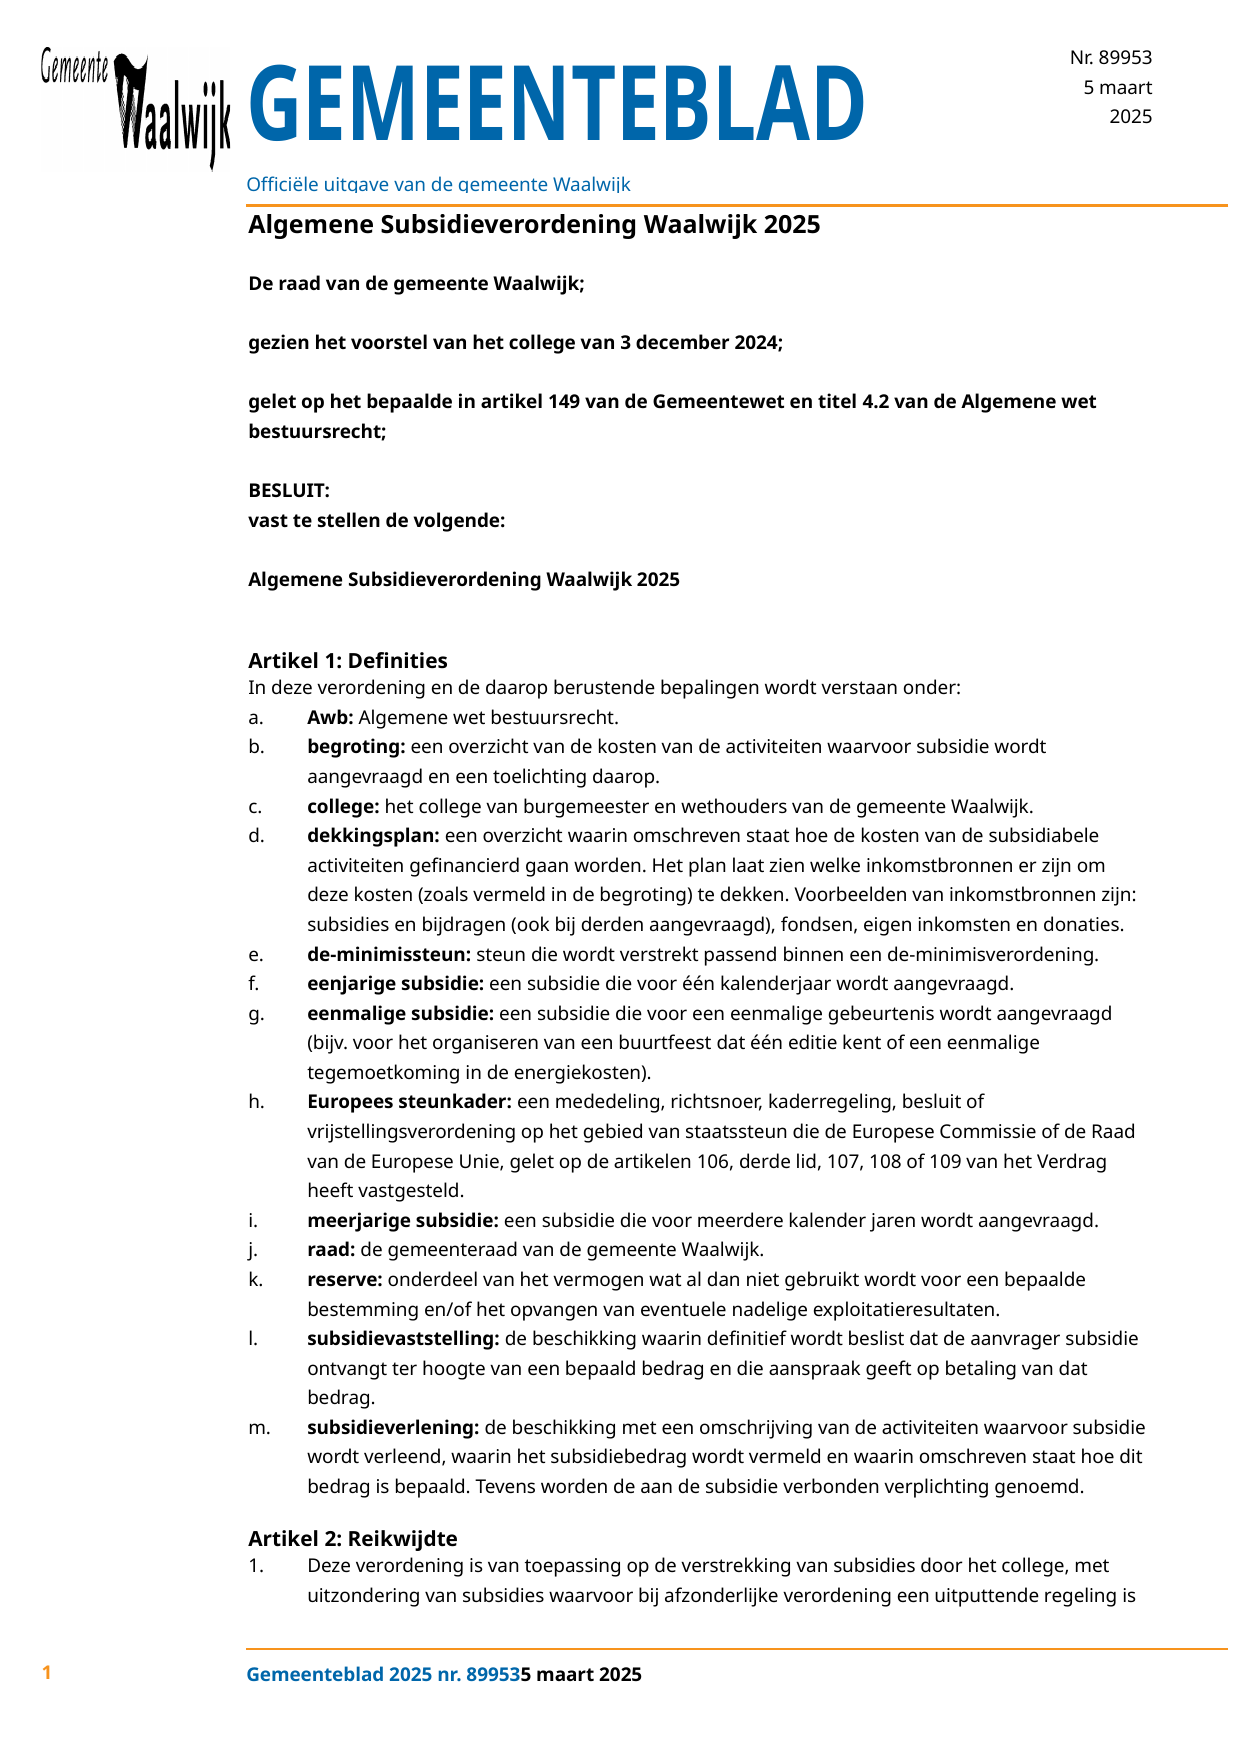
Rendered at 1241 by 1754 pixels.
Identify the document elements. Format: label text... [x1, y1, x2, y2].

list Europees steunkader: een mededeling, richtsnoer, kaderregeling, besluit of vrijstellingsverordening op het gebied van staatssteun die de Europese Commissie of de Raad van de Europese Unie, gelet op de artikelen 106, derde lid, 107, 108 of 109 van het Verdrag heeft vastgesteld. [248, 1089, 1152, 1203]
list begroting: een overzicht van de kosten van de activiteiten waarvoor subsidie wordt aangevraagd en een toelichting daarop. [248, 734, 1152, 789]
list subsidievaststelling: de beschikking waarin definitief wordt beslist dat de aanvrager subsidie ontvangt ter hoogte van een bepaald bedrag en die aanspraak geeft op betaling van dat bedrag. [248, 1325, 1152, 1410]
list reserve: onderdeel van het vermogen wat al dan niet gebruikt wordt voor een bepaalde bestemming en/of het opvangen van eventuele nadelige exploitatieresultaten. [248, 1266, 1152, 1322]
list eenmalige subsidie: een subsidie die voor een eenmalige gebeurtenis wordt aangevraagd (bijv. voor het organiseren van een buurtfeest dat één editie kent of een eenmalige tegemoetkoming in de energiekosten). [248, 1000, 1152, 1085]
list dekkingsplan: een overzicht waarin omschreven staat hoe de kosten van de subsidiabele activiteiten gefinancierd gaan worden. Het plan laat zien welke inkomstbronnen er zijn om deze kosten (zoals vermeld in de begroting) te dekken. Voorbeelden van inkomstbronnen zijn: subsidies en bijdragen (ook bij derden aangevraagd), fondsen, eigen inkomsten en donaties. [248, 822, 1152, 937]
text gelet op het bepaalde in artikel 149 van de Gemeentewet en titel 4.2 van de Algemene wet bestuursrecht; [248, 389, 1152, 444]
list eenjarige subsidie: een subsidie die voor één kalenderjaar wordt aangevraagd. [248, 970, 1152, 996]
text In deze verordening en de daarop berustende bepalingen wordt verstaan onder: [248, 674, 1152, 700]
list meerjarige subsidie: een subsidie die voor meerdere kalender jaren wordt aangevraagd. [248, 1207, 1152, 1233]
list Deze verordening is van toepassing op de verstrekking van subsidies door het college, met uitzondering van subsidies waarvoor bij afzonderlijke verordening een uitputtende regeling is [248, 1552, 1152, 1607]
text gezien het voorstel van het college van 3 december 2024; [248, 329, 1152, 355]
text vast te stellen de volgende: [248, 507, 1152, 533]
list subsidieverlening: de beschikking met een omschrijving van de activiteiten waarvoor subsidie wordt verleend, waarin het subsidiebedrag wordt vermeld en waarin omschreven staat hoe dit bedrag is bepaald. Tevens worden de aan de subsidie verbonden verplichting genoemd. [248, 1414, 1152, 1499]
list raad: de gemeenteraad van de gemeente Waalwijk. [248, 1237, 1152, 1262]
text Artikel 2: Reikwijdte [248, 1524, 1152, 1552]
list de-minimissteun: steun die wordt verstrekt passend binnen een de-minimisverordening. [248, 941, 1152, 967]
text Algemene Subsidieverordening Waalwijk 2025 [248, 566, 1152, 592]
list Awb: Algemene wet bestuursrecht. [248, 704, 1152, 730]
picture [41, 47, 231, 172]
list college: het college van burgemeester en wethouders van de gemeente Waalwijk. [248, 793, 1152, 819]
text Algemene Subsidieverordening Waalwijk 2025 [248, 207, 1152, 241]
text BESLUIT: [248, 477, 1152, 503]
text De raad van de gemeente Waalwijk; [248, 270, 1152, 296]
text Artikel 1: Definities [248, 646, 1152, 674]
